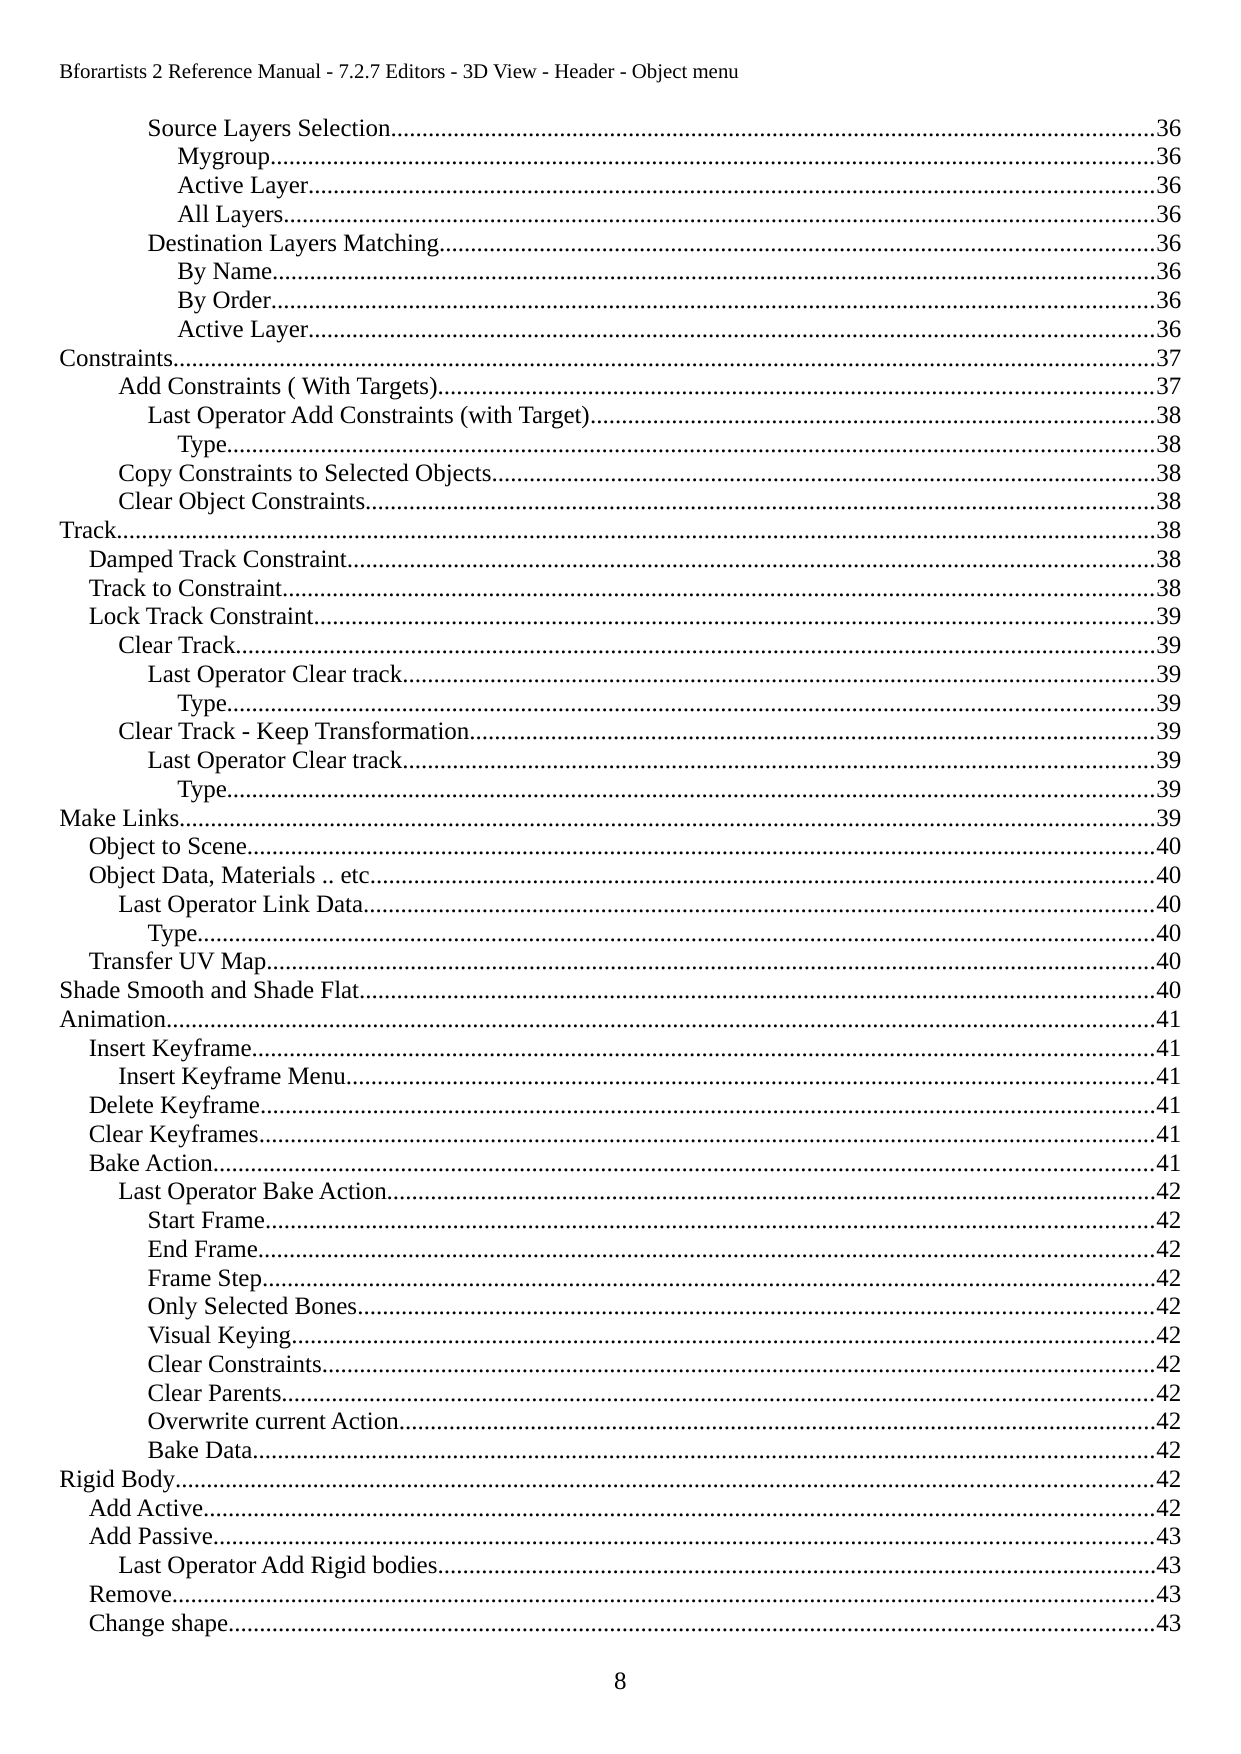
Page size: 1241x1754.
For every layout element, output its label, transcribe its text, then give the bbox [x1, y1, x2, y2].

text Active Layer 36 [177, 314, 1181, 343]
text Insert Keyframe 41 [88, 1033, 1181, 1061]
text Last Operator Add Constraints (with Target) 38 [147, 400, 1181, 429]
text Type 38 [177, 429, 1181, 458]
text By Order 36 [177, 285, 1181, 314]
text Active Layer 36 [177, 170, 1181, 199]
text Remove 43 [88, 1579, 1181, 1608]
text Mygroup 36 [177, 141, 1181, 170]
text Copy Constraints to Selected Objects 38 [118, 458, 1181, 486]
text Track to Constraint 38 [88, 573, 1181, 601]
text Overwrite current Action 42 [147, 1406, 1181, 1435]
text Clear Track 39 [118, 630, 1181, 659]
text Last Operator Clear track 39 [147, 745, 1181, 774]
text Clear Track - Keep Transformation 39 [118, 716, 1181, 745]
text Type 39 [177, 688, 1181, 716]
text Object to Scene 40 [88, 831, 1181, 860]
text Last Operator Bake Action 42 [118, 1176, 1181, 1205]
text Clear Keyframes 41 [88, 1119, 1181, 1148]
text By Name 36 [177, 256, 1181, 285]
text Last Operator Clear track 39 [147, 659, 1181, 688]
text Make Links 39 [59, 803, 1181, 831]
text Add Constraints ( With Targets) 37 [118, 371, 1181, 400]
text All Layers 36 [177, 199, 1181, 228]
text End Frame 42 [147, 1234, 1181, 1263]
text Object Data, Materials .. etc 40 [88, 860, 1181, 889]
text Transfer UV Map 40 [88, 946, 1181, 975]
text Frame Step 42 [147, 1263, 1181, 1291]
text Bake Data 42 [147, 1435, 1181, 1464]
text Last Operator Add Rigid bodies 43 [118, 1550, 1181, 1579]
text Start Frame 42 [147, 1205, 1181, 1234]
text Only Selected Bones 42 [147, 1291, 1181, 1320]
text Lock Track Constraint 39 [88, 601, 1181, 630]
text Visual Keying 42 [147, 1320, 1181, 1349]
text Source Layers Selection 36 [147, 113, 1181, 141]
text Track 38 [59, 515, 1181, 544]
text Destination Layers Matching 36 [147, 228, 1181, 256]
text Type 40 [147, 918, 1181, 946]
text Insert Keyframe Menu 41 [118, 1061, 1181, 1090]
text Animation 41 [59, 1004, 1181, 1033]
text Change shape 43 [88, 1608, 1181, 1636]
text Clear Object Constraints 38 [118, 486, 1181, 515]
text Clear Constraints 42 [147, 1349, 1181, 1378]
text Damped Track Constraint 38 [88, 544, 1181, 573]
text Add Passive 43 [88, 1521, 1181, 1550]
text Bake Action 41 [88, 1148, 1181, 1176]
text Clear Parents 42 [147, 1378, 1181, 1406]
text Add Active 42 [88, 1493, 1181, 1521]
text Last Operator Link Data 40 [118, 889, 1181, 918]
text Delete Keyframe 41 [88, 1090, 1181, 1119]
text Constraints 37 [59, 343, 1181, 371]
text Type 39 [177, 774, 1181, 803]
text Rigid Body 42 [59, 1464, 1181, 1493]
text Shade Smooth and Shade Flat 40 [59, 975, 1181, 1004]
